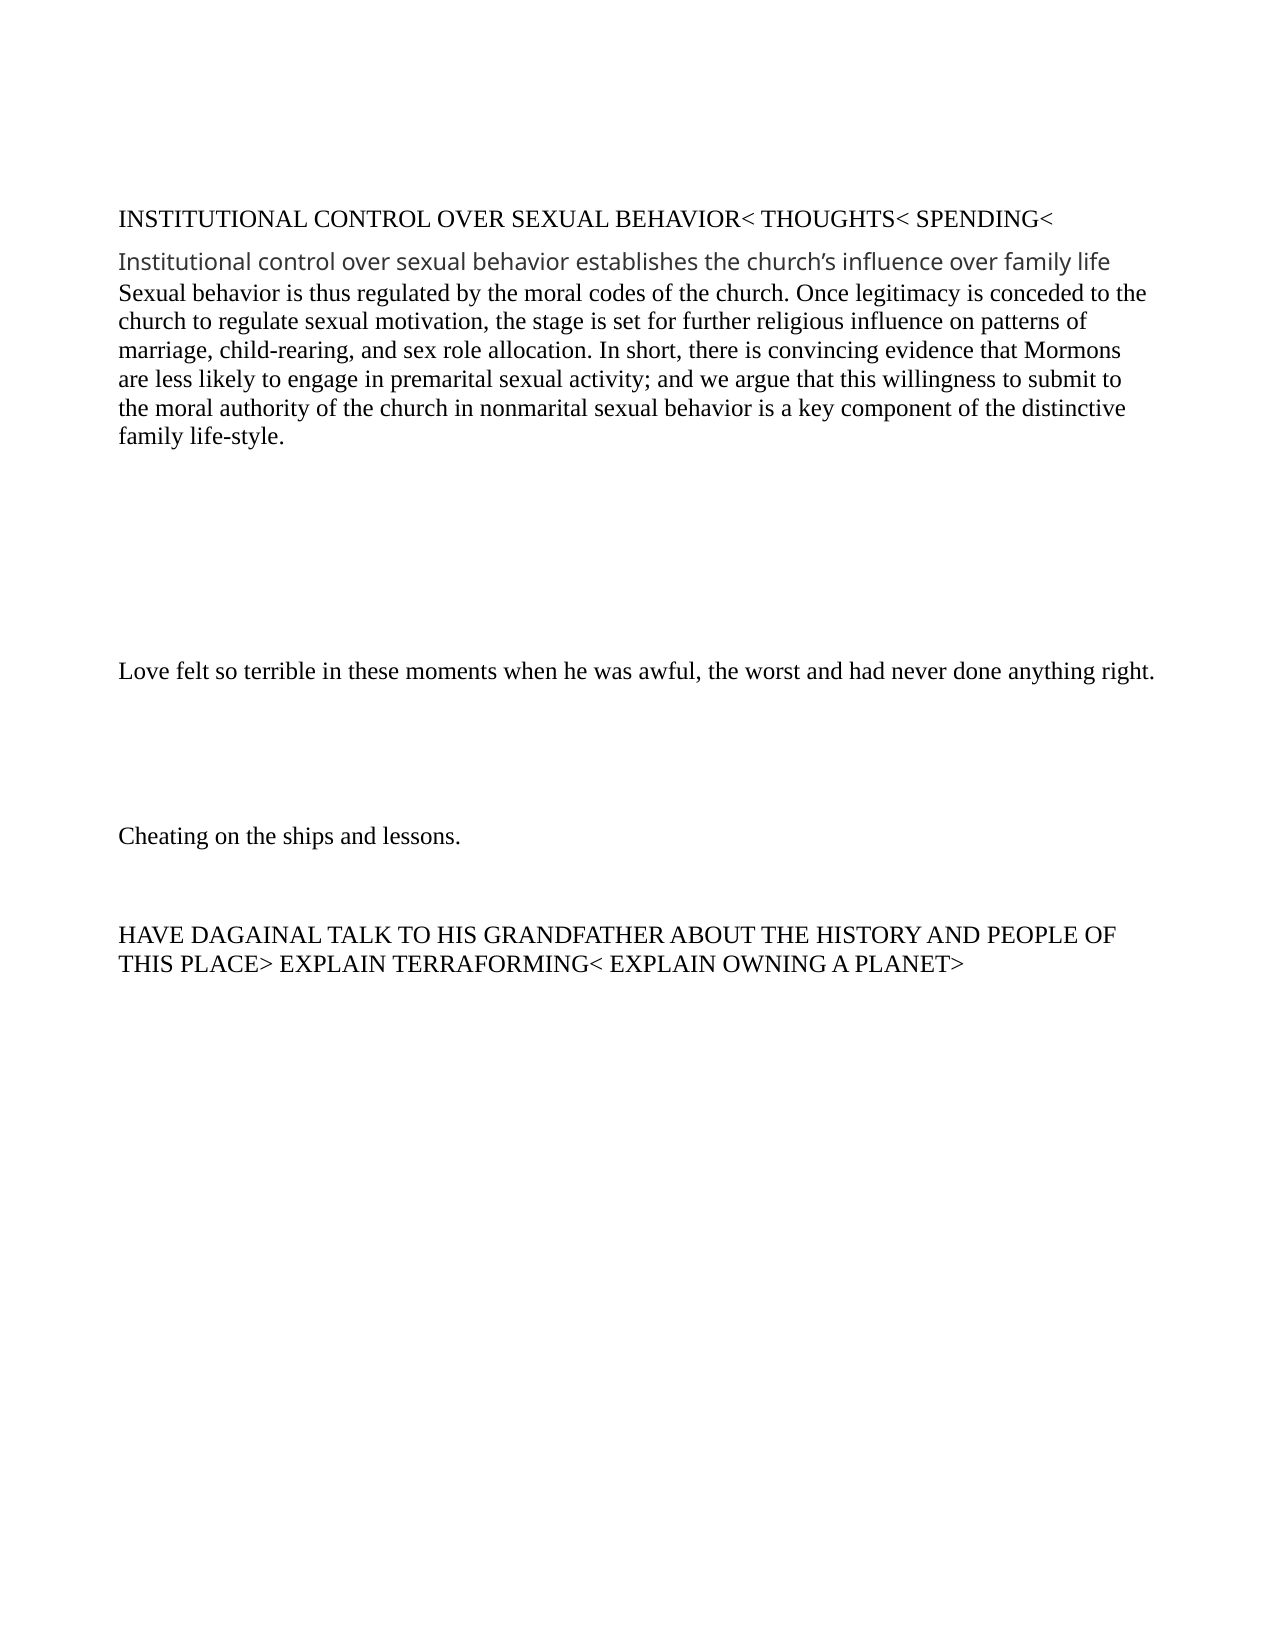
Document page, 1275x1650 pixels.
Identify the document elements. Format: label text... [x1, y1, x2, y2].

text Love felt so terrible in these moments when he was awful, the worst and had never done anything right. [118, 656, 1157, 685]
text Institutional control over sexual behavior establishes the church’s influence over family life Sexual behavior is thus regulated by the moral codes of the church. Once legitimacy is conceded to the church to regulate sexual motivation, the stage is set for further religious influence on patterns of marriage, child-rearing, and sex role allocation. In short, there is convincing evidence that Mormons are less likely to engage in premarital sexual activity; and we argue that this willingness to submit to the moral authority of the church in nonmarital sexual behavior is a key component of the distinctive family life-style. [118, 246, 1157, 479]
text Cheating on the ships and lessons. [118, 821, 1157, 850]
text HAVE DAGAINAL TALK TO HIS GRANDFATHER ABOUT THE HISTORY AND PEOPLE OF THIS PLACE> EXPLAIN TERRAFORMING< EXPLAIN OWNING A PLANET> [118, 863, 1157, 1035]
text INSTITUTIONAL CONTROL OVER SEXUAL BEHAVIOR< THOUGHTS< SPENDING< [118, 118, 1157, 233]
